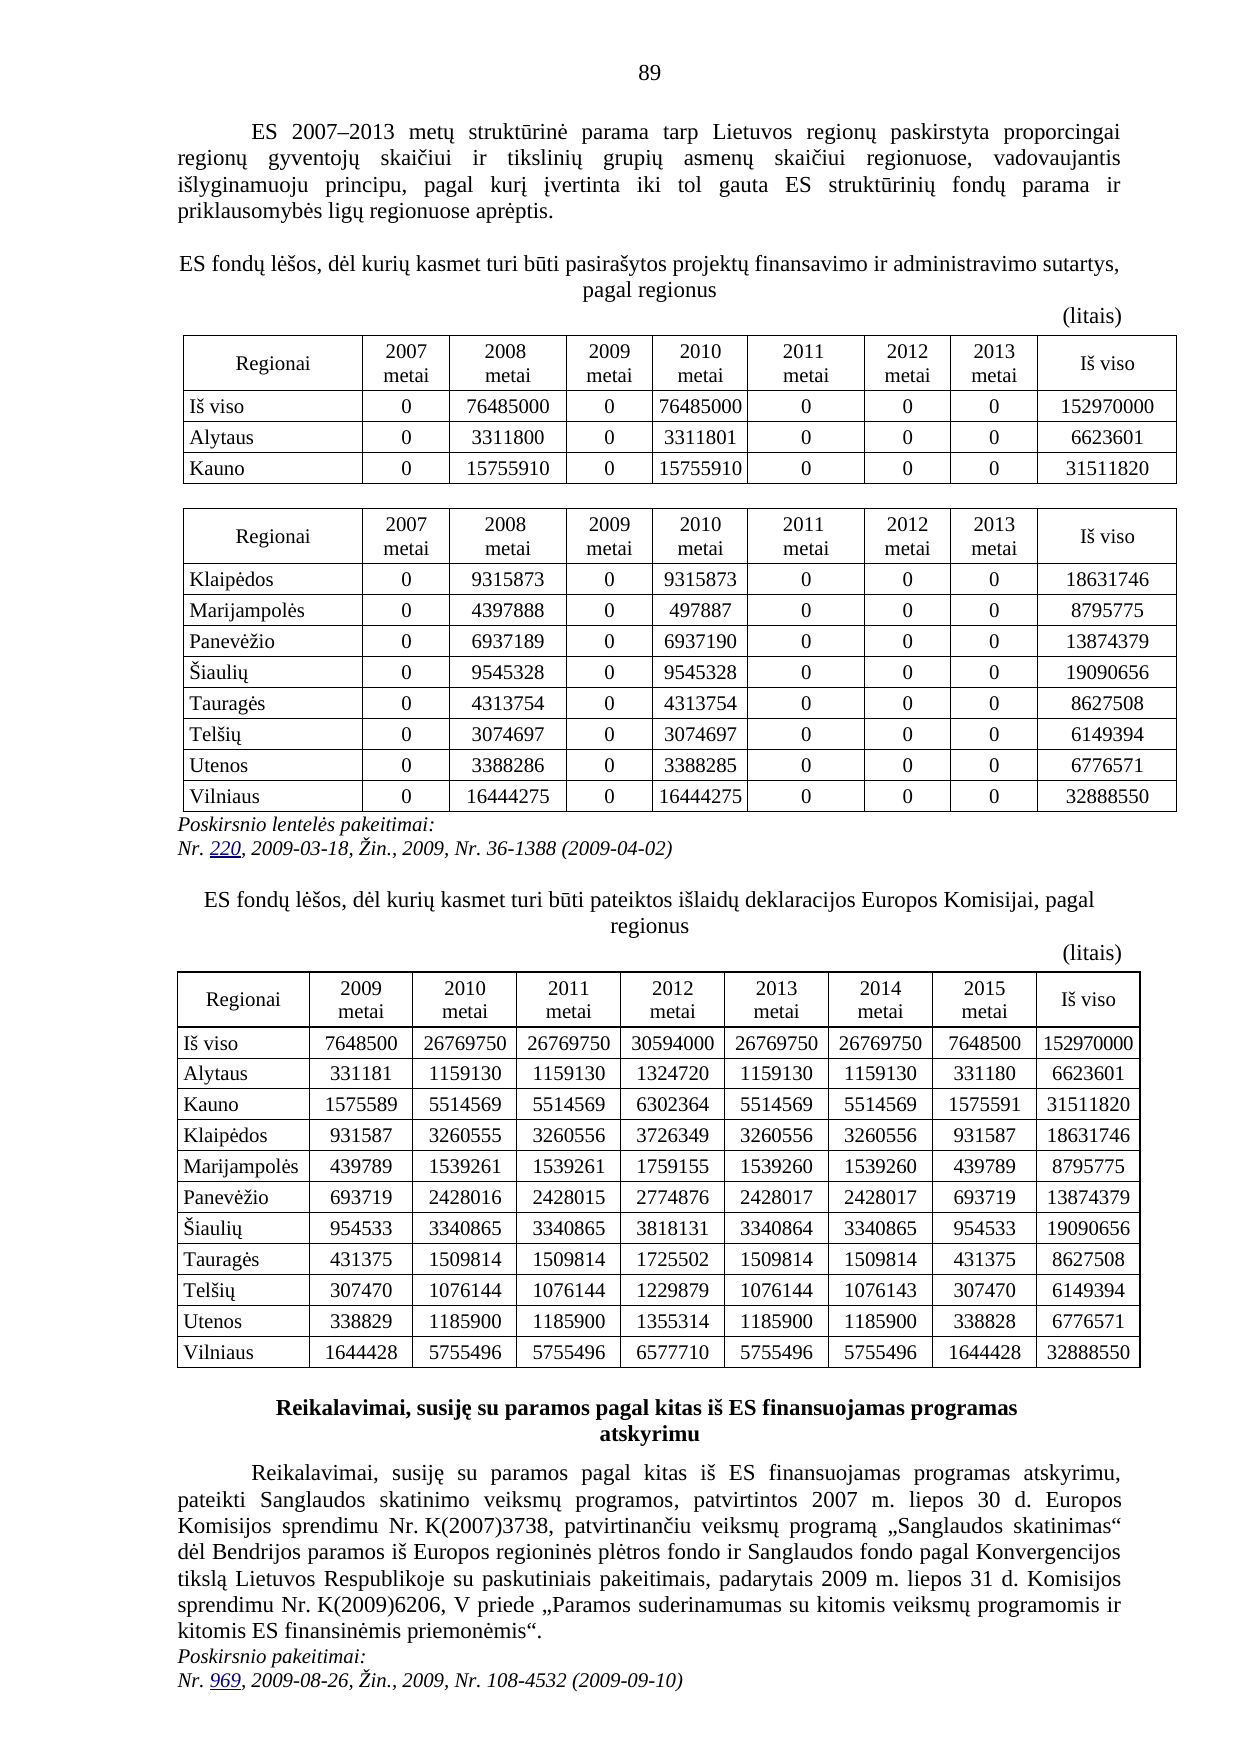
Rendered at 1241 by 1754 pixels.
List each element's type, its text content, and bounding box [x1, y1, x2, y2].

table_cell 439789 [310, 1151, 412, 1181]
table_cell Vilniaus [178, 1337, 309, 1367]
table_cell 1759155 [621, 1151, 724, 1181]
table_cell 3340865 [517, 1213, 620, 1243]
table_cell 8627508 [1038, 688, 1176, 718]
table_cell 16444275 [653, 781, 747, 811]
table_header 2009 metai [567, 509, 652, 563]
table_cell 931587 [933, 1120, 1036, 1150]
table_cell 3818131 [621, 1213, 724, 1243]
table_cell 1185900 [517, 1306, 620, 1336]
table_cell 9545328 [653, 657, 747, 687]
table_cell 1575589 [310, 1089, 412, 1119]
table_cell 0 [363, 422, 449, 452]
table_cell 0 [951, 781, 1037, 811]
table_header Iš viso [1038, 336, 1176, 390]
table_cell 4313754 [653, 688, 747, 718]
table_cell 431375 [933, 1244, 1036, 1274]
table_cell 0 [865, 626, 950, 656]
table_cell 5755496 [829, 1337, 932, 1367]
table_cell 693719 [310, 1182, 412, 1212]
table_header Regionai [178, 973, 309, 1026]
text ES fondų lėšos, dėl kurių kasmet turi būti pasirašytos projektų finansavimo ir administravimo sutartys, pagal regionus [177, 250, 1122, 303]
table_cell Iš viso [178, 1028, 309, 1057]
table_cell Alytaus [178, 1059, 309, 1088]
table_cell 0 [951, 391, 1037, 421]
table_cell Telšių [178, 1275, 309, 1305]
table_header 2010 metai [653, 336, 747, 390]
table_cell 0 [567, 453, 652, 483]
table_cell 0 [951, 595, 1037, 625]
table_cell 6577710 [621, 1337, 724, 1367]
table_cell 6149394 [1038, 719, 1176, 749]
table_cell 931587 [310, 1120, 412, 1150]
table_cell 1324720 [621, 1059, 724, 1088]
table_cell Panevėžio [184, 626, 362, 656]
table_cell Tauragės [184, 688, 362, 718]
table_cell 0 [951, 657, 1037, 687]
table_cell 954533 [933, 1213, 1036, 1243]
table_cell 18631746 [1037, 1120, 1139, 1150]
table_cell 331180 [933, 1059, 1036, 1088]
table_cell 0 [567, 750, 652, 780]
table_cell 3260555 [413, 1120, 516, 1150]
table_cell 9315873 [653, 564, 747, 594]
table_header 2015 metai [933, 973, 1036, 1026]
table_cell 76485000 [653, 391, 747, 421]
table_cell 2428017 [725, 1182, 828, 1212]
table_cell 32888550 [1038, 781, 1176, 811]
table_header 2013 metai [951, 336, 1037, 390]
table_cell 2774876 [621, 1182, 724, 1212]
table_cell 9545328 [450, 657, 566, 687]
table_cell 0 [363, 781, 449, 811]
table_cell 16444275 [450, 781, 566, 811]
table_cell 0 [363, 657, 449, 687]
table_cell 31511820 [1038, 453, 1176, 483]
table_cell 26769750 [725, 1028, 828, 1057]
table_header 2012 metai [865, 336, 950, 390]
table_cell 0 [748, 626, 864, 656]
table_cell Utenos [178, 1306, 309, 1336]
table_cell 0 [865, 750, 950, 780]
table_cell 152970000 [1037, 1028, 1139, 1057]
table_header 2010 metai [653, 509, 747, 563]
table_cell 0 [951, 688, 1037, 718]
table_cell 3260556 [725, 1120, 828, 1150]
table_cell 1076143 [829, 1275, 932, 1305]
text Nr. 220, 2009-03-18, Žin., 2009, Nr. 36-1388 (2009-04-02) [177, 836, 1122, 860]
table_cell Kauno [184, 453, 362, 483]
table_cell 0 [363, 626, 449, 656]
table_cell 307470 [933, 1275, 1036, 1305]
table_header 2009 metai [310, 973, 412, 1026]
table_cell 0 [567, 391, 652, 421]
table_cell 0 [567, 719, 652, 749]
table_cell 5514569 [517, 1089, 620, 1119]
table_header Regionai [184, 509, 362, 563]
table_header 2010 metai [413, 973, 516, 1026]
table_cell 0 [748, 688, 864, 718]
table_cell 13874379 [1038, 626, 1176, 656]
table_cell 0 [865, 719, 950, 749]
table_header 2012 metai [865, 509, 950, 563]
table_header 2013 metai [951, 509, 1037, 563]
table_cell 1159130 [517, 1059, 620, 1088]
table_cell 2428016 [413, 1182, 516, 1212]
table_cell 0 [567, 422, 652, 452]
table_cell 6776571 [1037, 1306, 1139, 1336]
table_cell 3260556 [517, 1120, 620, 1150]
table_cell 26769750 [413, 1028, 516, 1057]
table_cell 5514569 [725, 1089, 828, 1119]
text ES 2007–2013 metų struktūrinė parama tarp Lietuvos regionų paskirstyta proporcingai regionų gyventojų skaičiui ir tikslinių grupių asmenų skaičiui regionuose, vadovaujantis išlyginamuoju principu, pagal kurį įvertinta iki tol gauta ES struktūrinių fondų parama ir priklausomybės ligų regionuose aprėptis. [177, 118, 1122, 223]
table_cell 0 [567, 595, 652, 625]
table_header 2008 metai [450, 336, 566, 390]
text Reikalavimai, susiję su paramos pagal kitas iš ES finansuojamas programas atskyrimu [177, 1394, 1122, 1447]
table_cell 3311801 [653, 422, 747, 452]
table_cell 31511820 [1037, 1089, 1139, 1119]
table_cell 6937189 [450, 626, 566, 656]
table_cell 8795775 [1038, 595, 1176, 625]
table_cell 1076144 [413, 1275, 516, 1305]
table_header Iš viso [1038, 509, 1176, 563]
table_cell 0 [567, 564, 652, 594]
table_header 2011 metai [517, 973, 620, 1026]
table_header 2014 metai [829, 973, 932, 1026]
table_cell 152970000 [1038, 391, 1176, 421]
table_cell 1539261 [413, 1151, 516, 1181]
table_cell 4397888 [450, 595, 566, 625]
table_cell 3726349 [621, 1120, 724, 1150]
table_cell 6302364 [621, 1089, 724, 1119]
table_cell 6937190 [653, 626, 747, 656]
table_cell Kauno [178, 1089, 309, 1119]
table_cell 1185900 [725, 1306, 828, 1336]
table_cell 1644428 [310, 1337, 412, 1367]
table_cell 0 [951, 626, 1037, 656]
table_cell 0 [865, 391, 950, 421]
table_header 2013 metai [725, 973, 828, 1026]
table_cell 0 [748, 453, 864, 483]
text ES fondų lėšos, dėl kurių kasmet turi būti pateiktos išlaidų deklaracijos Europos Komisijai, pagal regionus [177, 886, 1122, 939]
table_cell 0 [363, 595, 449, 625]
table_cell 3074697 [653, 719, 747, 749]
table_header 2007 metai [363, 509, 449, 563]
table_cell Marijampolės [184, 595, 362, 625]
table_header 2008 metai [450, 509, 566, 563]
table_header 2011 metai [748, 509, 864, 563]
table_cell Marijampolės [178, 1151, 309, 1181]
table_header 2009 metai [567, 336, 652, 390]
table_cell Vilniaus [184, 781, 362, 811]
table_cell 497887 [653, 595, 747, 625]
table_cell 1159130 [413, 1059, 516, 1088]
table_cell 0 [363, 391, 449, 421]
text Poskirsnio lentelės pakeitimai: [177, 812, 1122, 836]
table_cell 2428017 [829, 1182, 932, 1212]
table_cell 2428015 [517, 1182, 620, 1212]
table_cell 1539260 [725, 1151, 828, 1181]
table_cell Panevėžio [178, 1182, 309, 1212]
table_cell 1159130 [829, 1059, 932, 1088]
table_cell Šiaulių [178, 1213, 309, 1243]
table_cell 3074697 [450, 719, 566, 749]
table_cell 26769750 [517, 1028, 620, 1057]
table_cell 8627508 [1037, 1244, 1139, 1274]
table_cell Klaipėdos [178, 1120, 309, 1150]
table_cell 1159130 [725, 1059, 828, 1088]
table_cell 0 [748, 719, 864, 749]
table_cell 431375 [310, 1244, 412, 1274]
table_cell 1355314 [621, 1306, 724, 1336]
table_header 2011 metai [748, 336, 864, 390]
table_cell 0 [363, 688, 449, 718]
table_cell 338829 [310, 1306, 412, 1336]
table_cell 1509814 [725, 1244, 828, 1274]
table_cell 3388286 [450, 750, 566, 780]
text Reikalavimai, susiję su paramos pagal kitas iš ES finansuojamas programas atskyrimu, pateikti Sanglaudos skatinimo veiksmų programos, patvirtintos 2007 m. liepos 30 d. Europos Komisijos sprendimu Nr. K(2007)3738, patvirtinančiu veiksmų programą „Sanglaudos skatinimas“ dėl Bendrijos paramos iš Europos regioninės plėtros fondo ir Sanglaudos fondo pagal Konvergencijos tikslą Lietuvos Respublikoje su paskutiniais pakeitimais, padarytais 2009 m. liepos 31 d. Komisijos sprendimu Nr. K(2009)6206, V priede „Paramos suderinamumas su kitomis veiksmų programomis ir kitomis ES finansinėmis priemonėmis“. [177, 1459, 1122, 1644]
table_cell 0 [363, 564, 449, 594]
table_cell 0 [865, 688, 950, 718]
table_cell 0 [748, 657, 864, 687]
table_cell 1229879 [621, 1275, 724, 1305]
table_cell 0 [865, 595, 950, 625]
table_cell 15755910 [450, 453, 566, 483]
table_cell 0 [951, 750, 1037, 780]
table_cell 0 [865, 657, 950, 687]
table_cell 0 [748, 595, 864, 625]
table_cell 13874379 [1037, 1182, 1139, 1212]
table_header 2007 metai [363, 336, 449, 390]
table_cell 0 [748, 781, 864, 811]
table_cell 5755496 [517, 1337, 620, 1367]
table_cell 3388285 [653, 750, 747, 780]
table_cell 1644428 [933, 1337, 1036, 1367]
table_cell 0 [748, 391, 864, 421]
table_cell 0 [363, 750, 449, 780]
table_cell 0 [567, 688, 652, 718]
table_cell Šiaulių [184, 657, 362, 687]
table_cell 0 [567, 781, 652, 811]
table_cell 3340865 [413, 1213, 516, 1243]
table_cell 1575591 [933, 1089, 1036, 1119]
table_cell 0 [951, 453, 1037, 483]
table_cell 5755496 [413, 1337, 516, 1367]
table_cell 0 [951, 422, 1037, 452]
table_cell 6149394 [1037, 1275, 1139, 1305]
table_cell 0 [951, 564, 1037, 594]
table_cell 5514569 [413, 1089, 516, 1119]
table_cell 4313754 [450, 688, 566, 718]
table_cell 0 [865, 453, 950, 483]
table_cell 0 [865, 564, 950, 594]
table_cell 307470 [310, 1275, 412, 1305]
table_header Regionai [184, 336, 362, 390]
table_cell 0 [748, 422, 864, 452]
table_cell 0 [567, 657, 652, 687]
table_cell 6776571 [1038, 750, 1176, 780]
table_cell 19090656 [1038, 657, 1176, 687]
table_cell 7648500 [933, 1028, 1036, 1057]
table_cell 0 [951, 719, 1037, 749]
table_cell Alytaus [184, 422, 362, 452]
table_cell 26769750 [829, 1028, 932, 1057]
table_cell 7648500 [310, 1028, 412, 1057]
table_cell Utenos [184, 750, 362, 780]
table_cell 32888550 [1037, 1337, 1139, 1367]
table_cell 76485000 [450, 391, 566, 421]
table_cell 30594000 [621, 1028, 724, 1057]
table_cell 1185900 [413, 1306, 516, 1336]
table_cell 1509814 [829, 1244, 932, 1274]
table_cell 19090656 [1037, 1213, 1139, 1243]
table_cell 0 [865, 422, 950, 452]
table_cell 1539260 [829, 1151, 932, 1181]
table_cell 693719 [933, 1182, 1036, 1212]
table_cell 3340864 [725, 1213, 828, 1243]
table_cell 0 [567, 626, 652, 656]
table_cell 1539261 [517, 1151, 620, 1181]
text Nr. 969, 2009-08-26, Žin., 2009, Nr. 108-4532 (2009-09-10) [177, 1668, 1122, 1692]
table_cell 0 [748, 564, 864, 594]
table_cell 331181 [310, 1059, 412, 1088]
table_cell 3260556 [829, 1120, 932, 1150]
table_cell 18631746 [1038, 564, 1176, 594]
text (litais) [177, 939, 1122, 965]
table_cell 8795775 [1037, 1151, 1139, 1181]
table_cell 3311800 [450, 422, 566, 452]
table_cell Tauragės [178, 1244, 309, 1274]
table_cell 6623601 [1037, 1059, 1139, 1088]
table_cell 954533 [310, 1213, 412, 1243]
table_cell 1185900 [829, 1306, 932, 1336]
table_cell 9315873 [450, 564, 566, 594]
table_cell 6623601 [1038, 422, 1176, 452]
table_cell 1076144 [725, 1275, 828, 1305]
table_cell 1725502 [621, 1244, 724, 1274]
table_cell 0 [865, 781, 950, 811]
table_cell Iš viso [184, 391, 362, 421]
table_cell 0 [748, 750, 864, 780]
table_cell 1509814 [413, 1244, 516, 1274]
table_cell 0 [363, 453, 449, 483]
table_cell 0 [363, 719, 449, 749]
table_cell 1076144 [517, 1275, 620, 1305]
table_cell Klaipėdos [184, 564, 362, 594]
table_cell 5755496 [725, 1337, 828, 1367]
table_header Iš viso [1037, 973, 1139, 1026]
table_cell 15755910 [653, 453, 747, 483]
table_cell Telšių [184, 719, 362, 749]
table_cell 338828 [933, 1306, 1036, 1336]
table_header 2012 metai [621, 973, 724, 1026]
table_cell 3340865 [829, 1213, 932, 1243]
text Poskirsnio pakeitimai: [177, 1644, 1122, 1668]
table_cell 5514569 [829, 1089, 932, 1119]
text (litais) [177, 303, 1122, 329]
table_cell 439789 [933, 1151, 1036, 1181]
table_cell 1509814 [517, 1244, 620, 1274]
